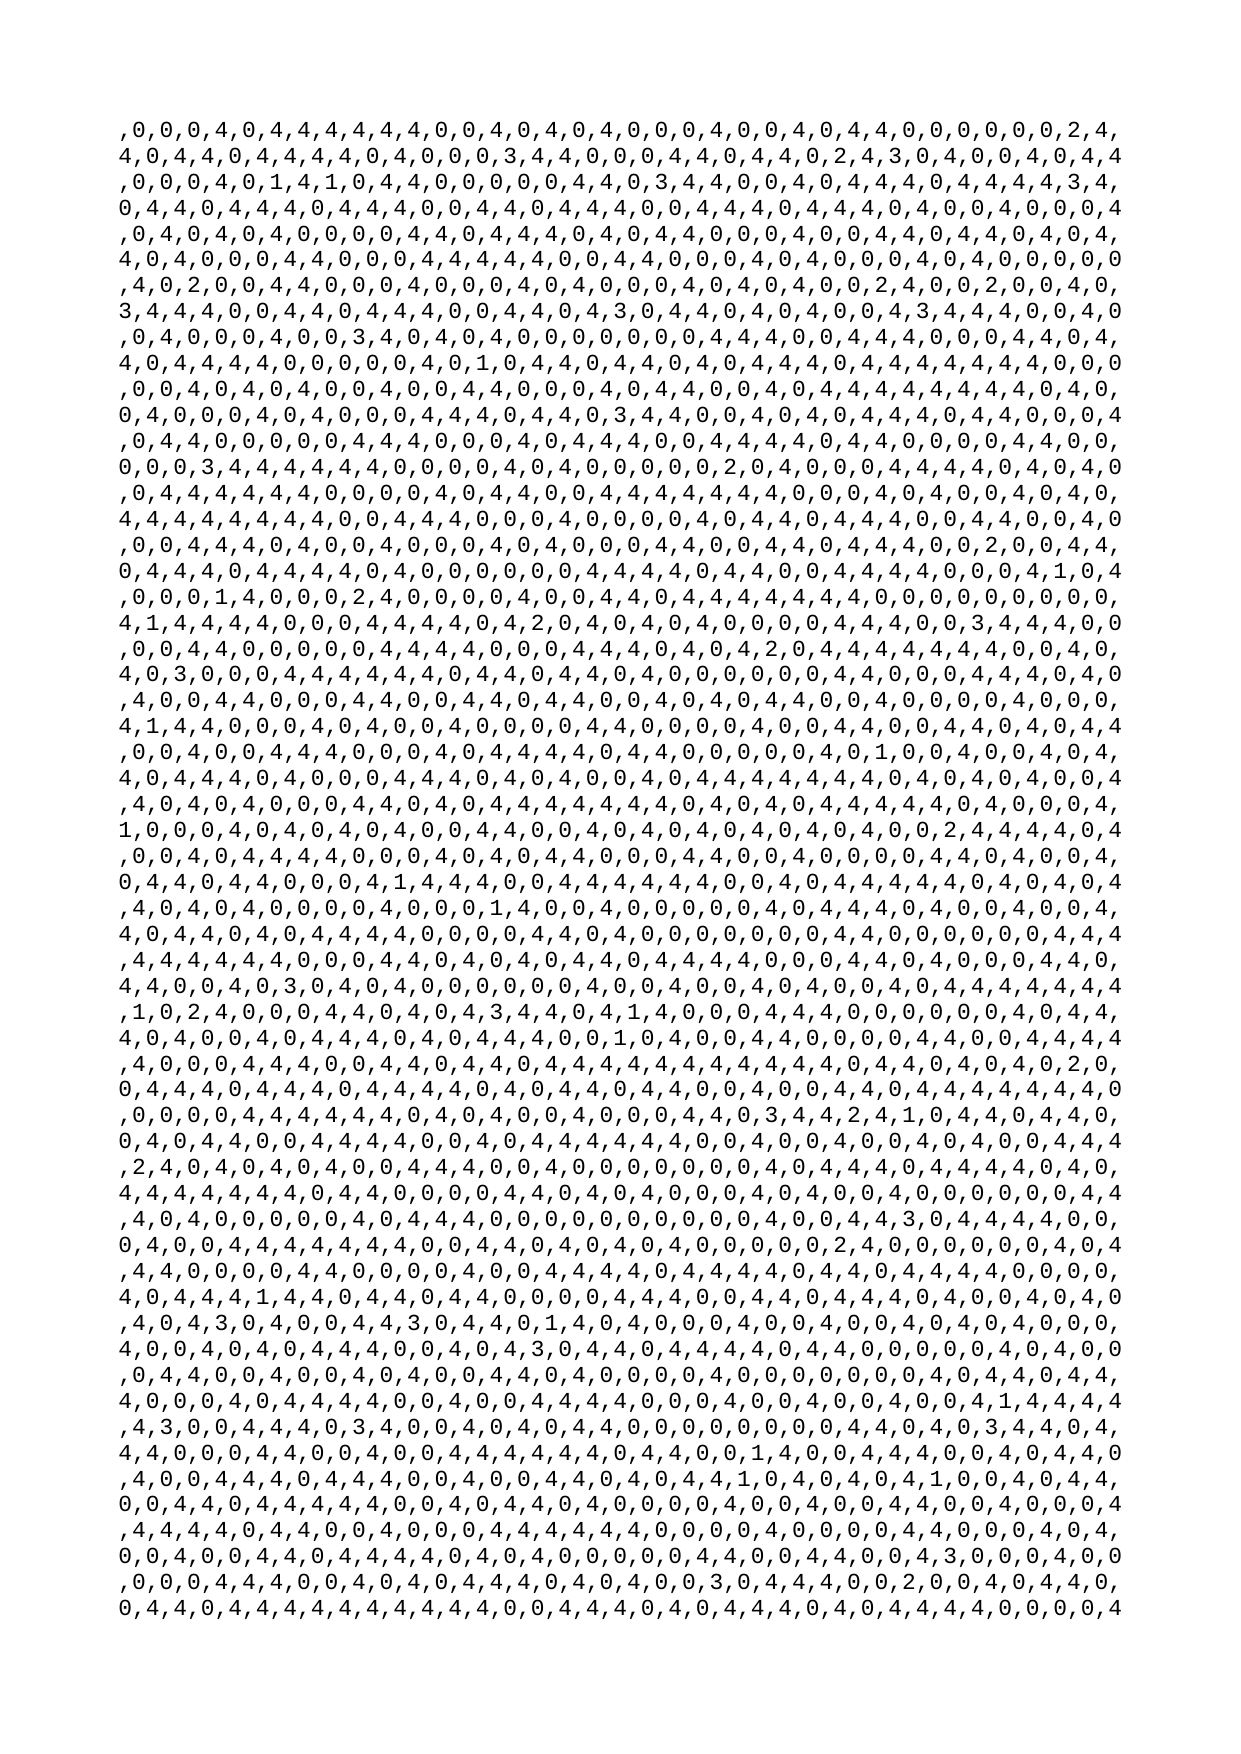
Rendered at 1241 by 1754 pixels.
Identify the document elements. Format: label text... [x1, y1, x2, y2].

text ,0,0,0,4,0,4,4,4,4,4,4,0,0,4,0,4,0,4,0,0,0,4,0,0,4,0,4,4,0,0,0,0,0,0,2,4,4,0,4,4,0,4,4,4,4,0,4,0,0,0,3,4,4,0,0,0,4,4,0,4,4,0,2,4,3,0,4,0,0,4,0,4,4,0,0,0,4,0,1,4,1,0,4,4,0,0,0,0,0,4,4,0,3,4,4,0,0,4,0,4,4,4,0,4,4,4,4,3,4,0,4,4,0,4,4,4,0,4,4,4,0,0,4,4,0,4,4,4,0,0,4,4,4,0,4,4,4,0,4,0,0,4,0,0,0,4,0,4,0,4,0,4,0,0,0,0,4,4,0,4,4,4,0,4,0,4,4,0,0,0,4,0,0,4,4,0,4,4,0,4,0,4,4,0,4,0,0,0,4,4,0,0,0,4,4,4,4,4,0,0,4,4,0,0,0,4,0,4,0,0,0,4,0,4,0,0,0,0,0,4,0,2,0,0,4,4,0,0,0,4,0,0,0,4,0,4,0,0,0,4,0,4,0,4,0,0,2,4,0,0,2,0,0,4,0,3,4,4,4,0,0,4,4,0,4,4,4,0,0,4,4,0,4,3,0,4,4,0,4,0,4,0,0,4,3,4,4,4,0,0,4,0,0,4,0,0,0,4,0,0,3,4,0,4,0,4,0,0,0,0,0,0,0,4,4,4,0,0,4,4,4,0,0,0,4,4,0,4,4,0,4,4,4,4,0,0,0,0,0,4,0,1,0,4,4,0,4,4,0,4,0,4,4,4,0,4,4,4,4,4,4,4,0,0,0,0,0,4,0,4,0,4,0,0,4,0,0,4,4,0,0,0,4,0,4,4,0,0,4,0,4,4,4,4,4,4,4,4,0,4,0,0,4,0,0,0,4,0,4,0,0,0,4,4,4,0,4,4,0,3,4,4,0,0,4,0,4,0,4,4,4,0,4,4,0,0,0,4,0,4,4,0,0,0,0,0,4,4,4,0,0,0,4,0,4,4,4,0,0,4,4,4,4,0,4,4,0,0,0,0,4,4,0,0,0,0,0,3,4,4,4,4,4,4,0,0,0,0,4,0,4,0,0,0,0,0,2,0,4,0,0,0,4,4,4,4,0,4,0,4,0,0,4,4,4,4,4,4,0,0,0,0,4,0,4,4,0,0,4,4,4,4,4,4,4,0,0,0,4,0,4,0,0,4,0,4,0,4,4,4,4,4,4,4,4,0,0,4,4,4,0,0,0,4,0,0,0,0,4,0,4,4,0,4,4,4,0,0,4,4,0,0,4,0,0,0,4,4,4,0,4,0,0,4,0,0,0,4,0,4,0,0,0,4,4,0,0,4,4,0,4,4,4,0,0,2,0,0,4,4,0,4,4,4,0,4,4,4,4,0,4,0,0,0,0,0,0,4,4,4,4,0,4,4,0,0,4,4,4,4,0,0,0,4,1,0,4,0,0,0,1,4,0,0,0,2,4,0,0,0,0,4,0,0,4,4,0,4,4,4,4,4,4,4,0,0,0,0,0,0,0,0,0,4,1,4,4,4,4,0,0,0,4,4,4,4,0,4,2,0,4,0,4,0,4,0,0,0,0,4,4,4,0,0,3,4,4,4,0,0,0,0,4,4,0,0,0,0,0,4,4,4,4,0,0,0,4,4,4,0,4,0,4,2,0,4,4,4,4,4,4,4,0,0,4,0,4,0,3,0,0,0,4,4,4,4,4,4,0,4,4,0,4,4,0,4,0,0,0,0,0,0,4,4,0,0,0,4,4,4,0,4,0,4,0,0,4,4,0,0,0,4,4,0,0,4,4,0,4,4,0,0,4,0,4,0,4,4,0,0,4,0,0,0,0,4,0,0,0,4,1,4,4,0,0,0,4,0,4,0,0,4,0,0,0,0,4,4,0,0,0,0,4,0,0,4,4,0,0,4,4,0,4,0,4,4,0,0,4,0,0,4,4,4,0,0,0,4,0,4,4,4,4,0,4,4,0,0,0,0,0,4,0,1,0,0,4,0,0,4,0,4,4,0,4,4,4,0,4,0,0,0,4,4,4,0,4,0,4,0,0,4,0,4,4,4,4,4,4,4,0,4,0,4,0,4,0,0,4,4,0,4,0,4,0,0,0,4,4,0,4,0,4,4,4,4,4,4,4,0,4,0,4,0,4,4,4,4,4,0,4,0,0,0,4,1,0,0,0,4,0,4,0,4,0,4,0,0,4,4,0,0,4,0,4,0,4,0,4,0,4,0,4,0,0,2,4,4,4,4,0,4,0,0,4,0,4,4,4,4,0,0,0,4,0,4,0,4,4,0,0,0,4,4,0,0,4,0,0,0,0,4,4,0,4,0,0,4,0,4,4,0,4,4,0,0,0,4,1,4,4,4,0,0,4,4,4,4,4,4,0,0,4,0,4,4,4,4,4,0,4,0,4,0,4,4,0,4,0,4,0,0,0,0,4,0,0,0,1,4,0,0,4,0,0,0,0,0,4,0,4,4,4,0,4,0,0,4,0,0,4,4,0,4,4,0,4,0,4,4,4,4,0,0,0,0,4,4,0,4,0,0,0,0,0,0,0,4,4,0,0,0,0,0,0,4,4,4,4,4,4,4,4,4,0,0,0,4,4,0,4,0,4,0,4,4,0,4,4,4,4,0,0,0,4,4,0,4,0,0,0,4,4,0,4,4,0,0,4,0,3,0,4,0,4,0,0,0,0,0,0,4,0,0,4,0,0,4,0,4,0,0,4,0,4,4,4,4,4,4,4,1,0,2,4,0,0,0,4,4,0,4,0,4,3,4,4,0,4,1,4,0,0,0,4,4,4,0,0,0,0,0,0,4,0,4,4,4,0,4,0,0,4,0,4,4,4,0,4,0,4,4,4,0,0,1,0,4,0,0,4,4,0,0,0,0,4,4,0,0,4,4,4,4,4,0,0,0,4,4,4,0,0,4,4,0,4,4,0,4,4,4,4,4,4,4,4,4,4,4,0,4,4,0,4,0,4,0,2,0,0,4,4,4,0,4,4,4,0,4,4,4,4,0,4,0,4,4,0,4,4,0,0,4,0,0,4,4,0,4,4,4,4,4,4,4,0,0,0,0,0,4,4,4,4,4,4,0,4,0,4,0,0,4,0,0,0,4,4,0,3,4,4,2,4,1,0,4,4,0,4,4,0,0,4,0,4,4,0,0,4,4,4,4,0,0,4,0,4,4,4,4,4,4,0,0,4,0,0,4,0,0,4,0,4,0,0,4,4,4,2,4,0,4,0,4,0,4,0,0,4,4,4,0,0,4,0,0,0,0,0,0,0,4,0,4,4,4,0,4,4,4,4,0,4,0,4,4,4,4,4,4,4,0,4,4,0,0,0,0,4,4,0,4,0,4,0,0,0,4,0,4,0,0,4,0,0,0,0,0,0,4,4,4,0,4,0,0,0,0,0,4,0,4,4,4,0,0,0,0,0,0,0,0,0,0,4,0,0,4,4,3,0,4,4,4,4,0,0,0,4,0,0,4,4,4,4,4,4,4,0,0,4,4,0,4,0,4,0,4,0,0,0,0,0,2,4,0,0,0,0,0,0,4,0,4,4,4,0,0,0,0,4,4,0,0,0,0,4,0,0,4,4,4,4,0,4,4,4,4,0,4,4,0,4,4,4,4,0,0,0,0,4,0,4,4,4,1,4,4,0,4,4,0,4,4,0,0,0,0,4,4,4,0,0,4,4,0,4,4,4,0,4,0,0,4,0,4,0,4,0,4,3,0,4,0,0,4,4,3,0,4,4,0,1,4,0,4,0,0,0,4,0,0,4,0,0,4,0,4,0,4,0,0,0,4,0,0,4,0,4,0,4,4,4,0,0,4,0,4,3,0,4,4,0,4,4,4,4,0,4,4,0,0,0,0,0,4,0,4,0,0,0,4,4,0,0,4,0,0,4,0,4,0,0,4,4,0,4,0,0,0,0,4,0,0,0,0,0,0,0,4,0,4,4,0,4,4,4,0,0,0,4,0,4,4,4,4,0,0,4,0,0,4,4,4,4,0,0,0,4,0,0,4,0,0,4,0,0,4,1,4,4,4,4,4,3,0,0,4,4,4,0,3,4,0,0,4,0,4,0,4,4,0,0,0,0,0,0,0,0,4,4,0,4,0,3,4,4,0,4,4,4,0,0,0,4,4,0,0,4,0,0,4,4,4,4,4,4,0,4,4,0,0,1,4,0,0,4,4,4,0,0,4,0,4,4,0,4,0,0,4,4,4,0,4,4,4,0,0,4,0,0,4,4,0,4,0,4,4,1,0,4,0,4,0,4,1,0,0,4,0,4,4,0,0,4,4,0,4,4,4,4,4,0,0,4,0,4,4,0,4,0,0,0,0,4,0,0,4,0,0,4,4,0,0,4,0,0,0,4,4,4,4,4,0,4,4,0,0,4,0,0,0,4,4,4,4,4,4,0,0,0,0,4,0,0,0,0,4,4,0,0,0,4,0,4,0,0,4,0,0,4,4,0,4,4,4,4,0,4,0,4,0,0,0,0,0,4,4,0,0,4,4,0,0,4,3,0,0,0,4,0,0,0,0,0,4,4,4,0,0,4,0,4,0,4,4,4,0,4,0,4,0,0,3,0,4,4,4,0,0,2,0,0,4,0,4,4,0,0,4,4,0,4,4,4,4,4,4,4,4,4,4,0,0,4,4,4,0,4,0,4,4,4,0,4,0,4,4,4,4,0,0,0,0,4 [118, 118, 1122, 1622]
